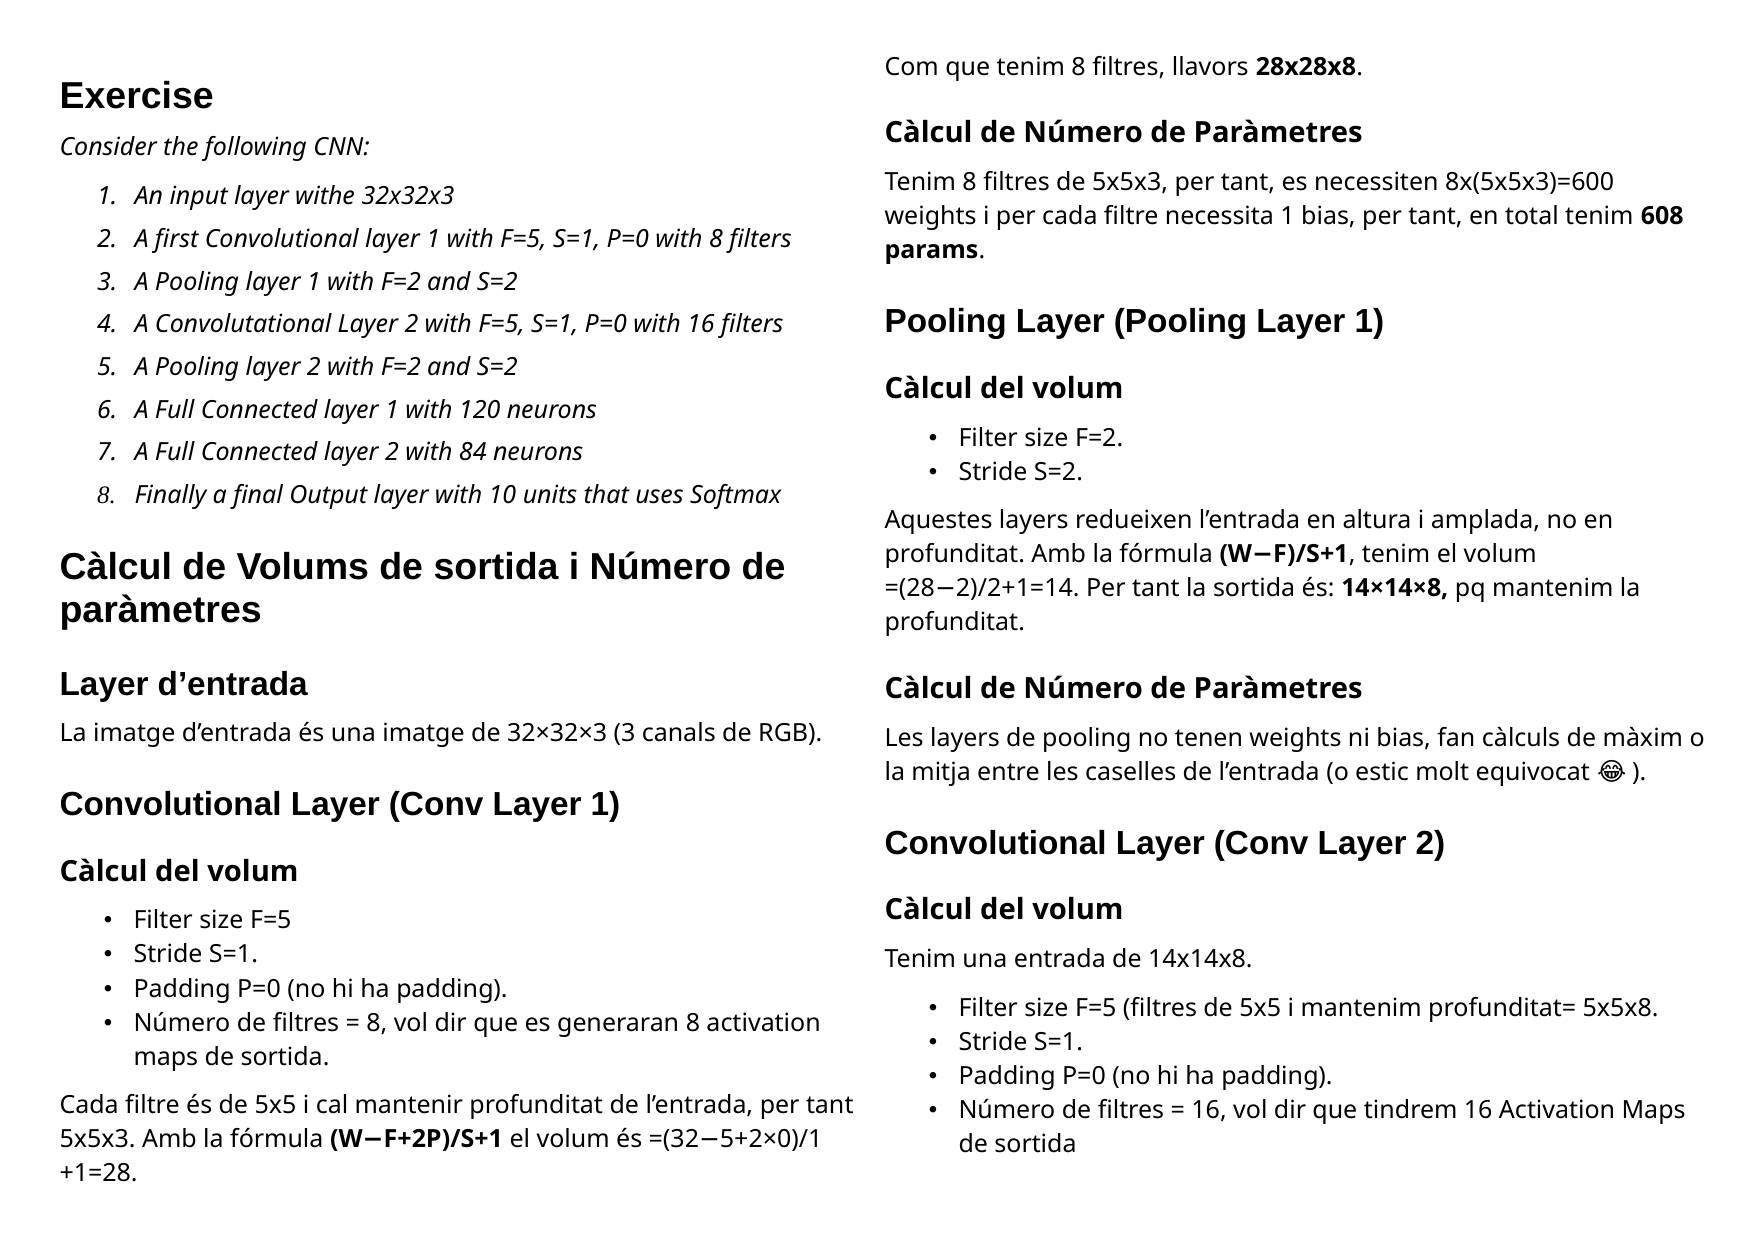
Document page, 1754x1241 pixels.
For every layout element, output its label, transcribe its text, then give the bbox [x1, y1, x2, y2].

subtitle Càlcul de Número de Paràmetres [884, 667, 1709, 707]
text Consider the following CNN: [59, 129, 884, 163]
text Tenim 8 filtres de 5x5x3, per tant, es necessiten 8x(5x5x3)=600 weights i per cada filtre necessita 1 bias, per tant, en total tenim 608 params. [884, 164, 1709, 266]
list Filter size F=5 (filtres de 5x5 i mantenim profunditat= 5x5x8. [929, 989, 1709, 1023]
subtitle Layer d’entrada [59, 664, 884, 702]
list Número de filtres = 16, vol dir que tindrem 16 Activation Maps de sortida [929, 1092, 1709, 1160]
text Cada filtre és de 5x5 i cal mantenir profunditat de l’entrada, per tant 5x5x3. Amb la fórmula (W−F+2P)​/S+1 el volum és =(32−5+2×0)/1​+1=28. [59, 1087, 884, 1189]
list Padding P=0 (no hi ha padding). [104, 970, 884, 1004]
subtitle Càlcul de Número de Paràmetres [884, 112, 1709, 151]
list An input layer withe 32x32x3 [97, 178, 884, 212]
list Filter size F=5 [104, 902, 884, 936]
subtitle Càlcul del volum [59, 850, 884, 889]
subtitle Càlcul de Volums de sortida i Número de paràmetres [59, 544, 884, 631]
list Stride S=1. [104, 936, 884, 970]
list A Full Connected layer 1 with 120 neurons [97, 391, 884, 425]
list Stride S=1. [929, 1023, 1709, 1057]
list A Convolutational Layer 2 with F=5, S=1, P=0 with 16 filters [97, 306, 884, 340]
text Com que tenim 8 filtres, llavors 28x28x8. [884, 48, 1709, 82]
list A Pooling layer 1 with F=2 and S=2 [97, 263, 884, 297]
list A first Convolutional layer 1 with F=5, S=1, P=0 with 8 filters [97, 220, 884, 254]
subtitle Càlcul del volum [884, 888, 1709, 928]
text Les layers de pooling no tenen weights ni bias, fan càlculs de màxim o la mitja entre les caselles de l’entrada (o estic molt equivocat 😂 ). [884, 719, 1709, 788]
subtitle Convolutional Layer (Conv Layer 1) [59, 784, 884, 823]
text La imatge d’entrada és una imatge de 32×32×3 (3 canals de RGB). [59, 715, 884, 749]
list Stride S=2. [929, 453, 1709, 487]
text Tenim una entrada de 14x14x8. [884, 941, 1709, 975]
subtitle Convolutional Layer (Conv Layer 2) [884, 823, 1709, 861]
text Aquestes layers redueixen l’entrada en altura i amplada, no en profunditat. Amb la fórmula (W−F)/S​+1, tenim el volum =(28−2)​/2+1=14. Per tant la sortida és: 14×14×8, pq mantenim la profunditat. [884, 502, 1709, 638]
subtitle Exercise [59, 73, 884, 117]
subtitle Càlcul del volum [884, 367, 1709, 407]
list Filter size F=2. [929, 419, 1709, 453]
list A Pooling layer 2 with F=2 and S=2 [97, 348, 884, 383]
list Padding P=0 (no hi ha padding). [929, 1057, 1709, 1092]
list Número de filtres = 8, vol dir que es generaran 8 activation maps de sortida. [104, 1004, 884, 1072]
subtitle Pooling Layer (Pooling Layer 1) [884, 301, 1709, 340]
list Finally a final Output layer with 10 units that uses Softmax [97, 477, 884, 511]
list A Full Connected layer 2 with 84 neurons [97, 434, 884, 468]
